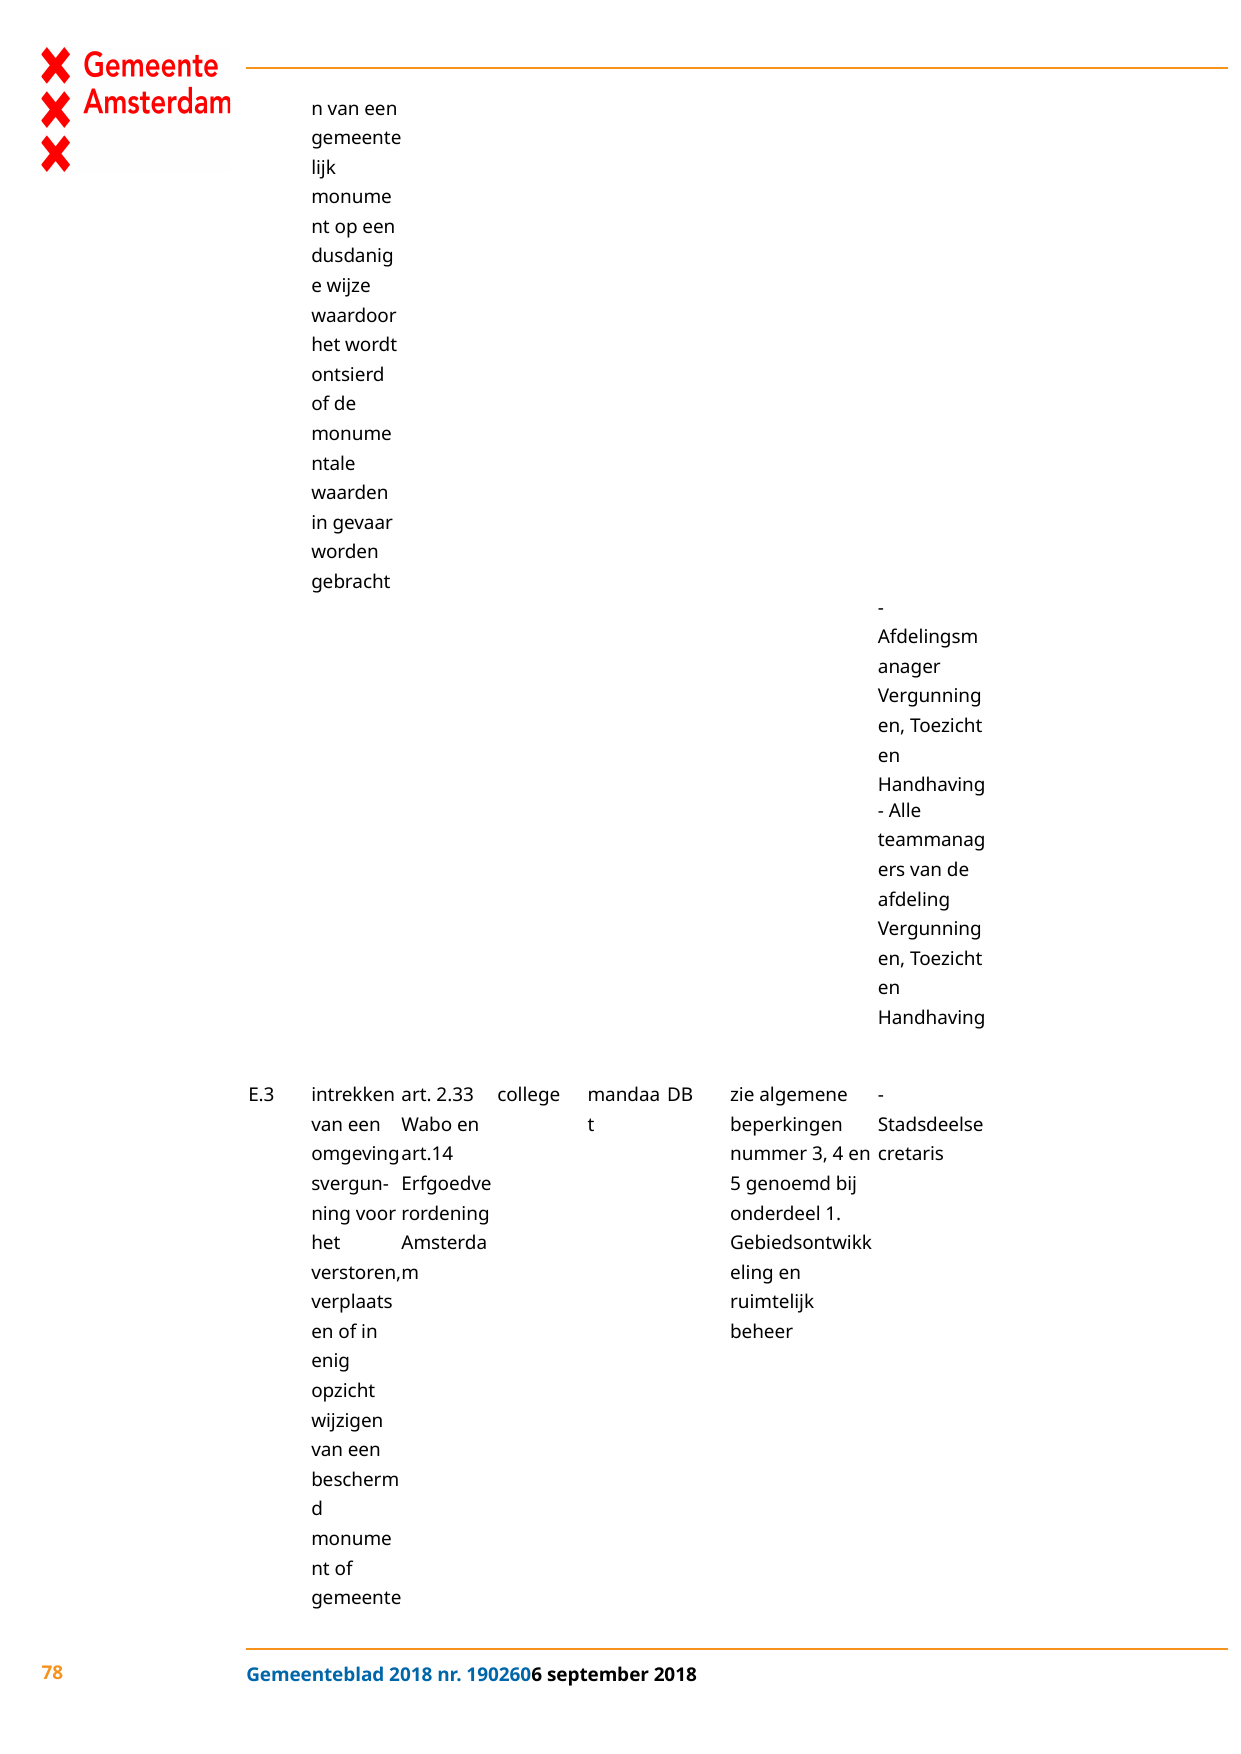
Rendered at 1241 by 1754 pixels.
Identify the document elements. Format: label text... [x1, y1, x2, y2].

table_cell [401, 1056, 497, 1081]
table_cell E.3 [248, 1081, 311, 1610]
table_cell [1069, 95, 1152, 594]
table_cell [667, 1030, 730, 1056]
table_cell art. 2.33 Wabo en art.14 Erfgoedverordening Amsterdam [401, 1081, 497, 1610]
table_cell [730, 594, 878, 797]
table_cell [588, 594, 667, 797]
table_cell [497, 797, 587, 1030]
table_cell [667, 797, 730, 1030]
table_cell [497, 594, 587, 797]
table_cell [667, 95, 730, 594]
table_cell [1069, 594, 1152, 797]
table_cell [248, 797, 311, 1030]
table_cell [311, 1056, 401, 1081]
table_cell [401, 1030, 497, 1056]
table_cell - Afdelingsmanager Vergunningen, Toezicht en Handhaving [878, 594, 987, 797]
table_cell [311, 594, 401, 797]
table_cell [588, 1030, 667, 1056]
table_cell [401, 797, 497, 1030]
table_cell [987, 797, 1069, 1030]
table_cell [248, 1030, 311, 1056]
table_cell [497, 1056, 587, 1081]
table_cell [248, 594, 311, 797]
table_cell [248, 1056, 311, 1081]
table_cell [1069, 1030, 1152, 1056]
table_cell [588, 797, 667, 1030]
table_cell n van een gemeentelijk monument op een dusdanige wijze waardoor het wordt ontsierd of de monumentale waarden in gevaar worden gebracht [311, 95, 401, 594]
table_cell [667, 1056, 730, 1081]
table_cell [1069, 1056, 1152, 1081]
table_cell [1069, 1081, 1152, 1610]
table_cell - Stadsdeelsecretaris [878, 1081, 987, 1610]
table_cell - Alle teammanagers van de afdeling Vergunningen, Toezicht en Handhaving [878, 797, 987, 1030]
table_cell [248, 95, 311, 594]
table_cell [667, 594, 730, 797]
table_cell [588, 1056, 667, 1081]
table_cell [987, 1030, 1069, 1056]
table_cell DB [667, 1081, 730, 1610]
table_cell [1069, 797, 1152, 1030]
table_cell [730, 95, 878, 594]
table_cell [987, 1056, 1069, 1081]
table_cell college [497, 1081, 587, 1610]
table_cell [878, 1030, 987, 1056]
table_cell intrekken van een omgevingsvergun-ning voor het verstoren, verplaatsen of in enig opzicht wijzigen van een beschermd monument of gemeente [311, 1081, 401, 1610]
table_cell [311, 1030, 401, 1056]
table_cell [730, 797, 878, 1030]
table_cell [497, 95, 587, 594]
table_cell [588, 95, 667, 594]
table_cell zie algemene beperkingen nummer 3, 4 en 5 genoemd bij onderdeel 1. Gebiedsontwikkeling en ruimtelijk beheer [730, 1081, 878, 1610]
table_cell [878, 95, 987, 594]
table_cell [730, 1056, 878, 1081]
table_cell [878, 1056, 987, 1081]
table_cell [401, 95, 497, 594]
table_cell [730, 1030, 878, 1056]
table_cell [401, 594, 497, 797]
table_cell [987, 95, 1069, 594]
table_cell [497, 1030, 587, 1056]
picture [41, 47, 231, 172]
table_cell [987, 1081, 1069, 1610]
table_cell mandaat [588, 1081, 667, 1610]
table_cell [987, 594, 1069, 797]
table_cell [311, 797, 401, 1030]
